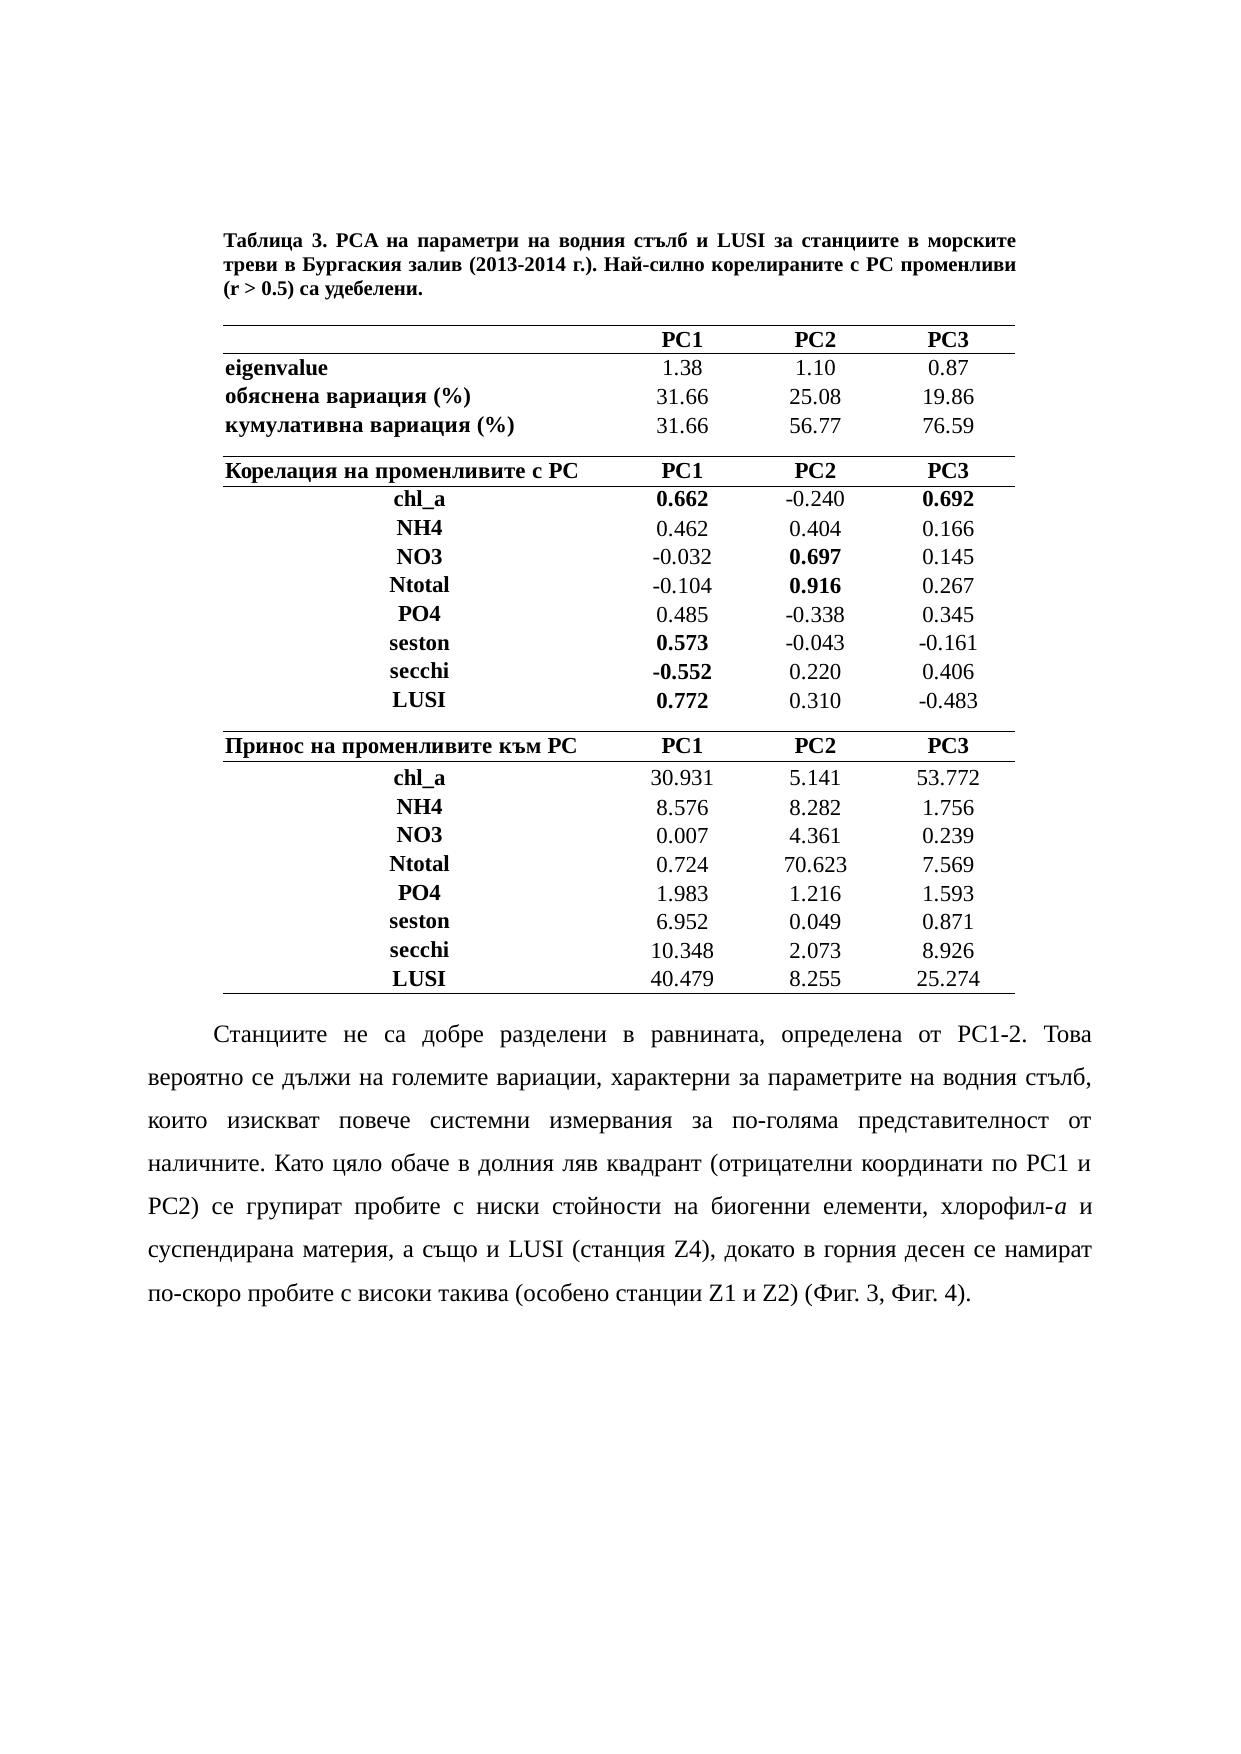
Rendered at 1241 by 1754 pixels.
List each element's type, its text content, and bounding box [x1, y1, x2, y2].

text Таблица 3. PCA на параметри на водния стълб и LUSI за станциите в морските треви в Бургаския залив (2013-2014 г.). Най-силно корелираните с РС променливи (r > 0.5) са удебелени. [223, 228, 1017, 300]
text Станциите не са добре разделени в равнината, определена от PC1-2. Това вероятно се дължи на големите вариации, характерни за параметрите на водния стълб, които изискват повече системни измервания за по-голяма представителност от наличните. Като цяло обаче в долния ляв квадрант (отрицателни координати по PC1 и PC2) се групират пробите с ниски стойности на биогенни елементи, хлорофил-а и суспендирана материя, а също и LUSI (станция Z4), докато в горния десен се намират по-скоро пробите с високи такива (особено станции Z1 и Z2) (Фиг. 3, Фиг. 4). [148, 1019, 1093, 1306]
